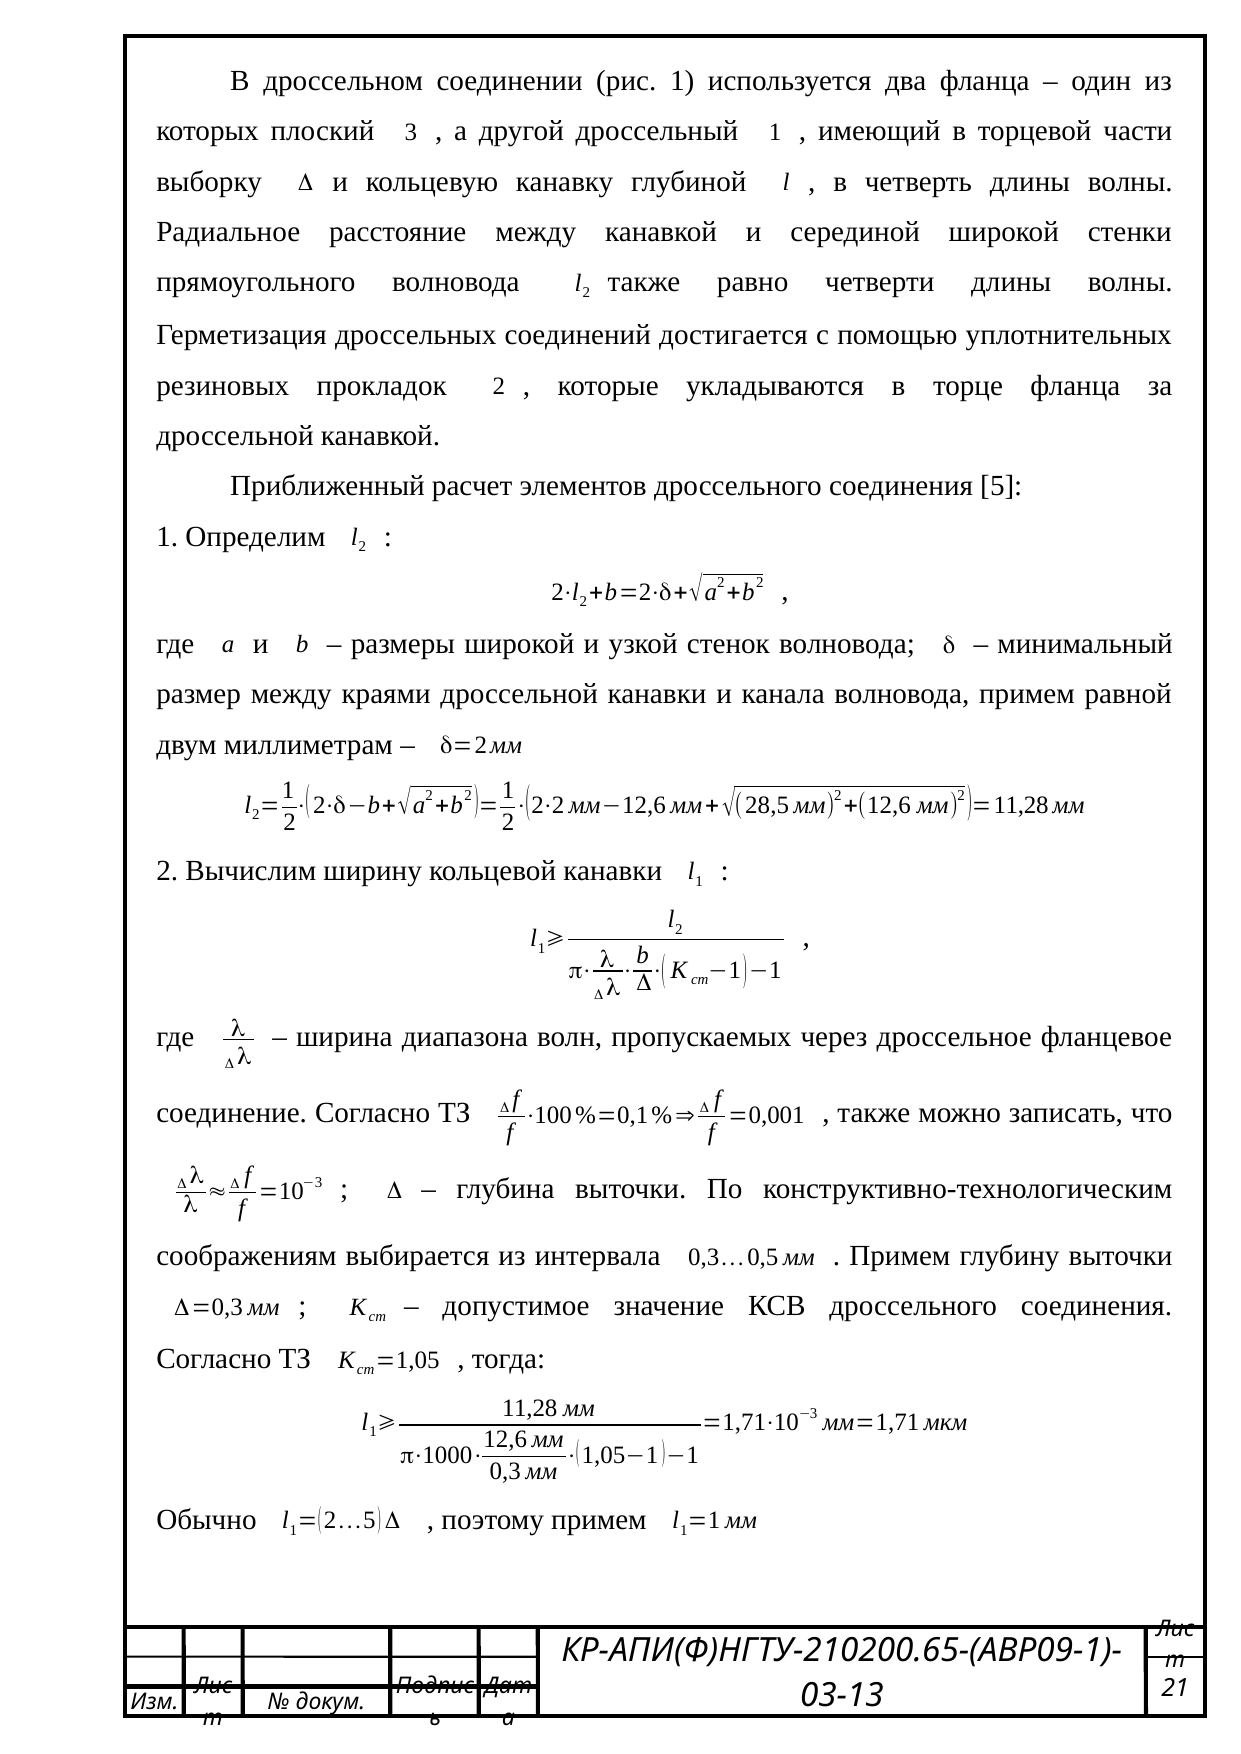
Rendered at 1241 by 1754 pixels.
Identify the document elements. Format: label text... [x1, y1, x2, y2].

text , [156, 572, 1173, 609]
text 1. Определим : [156, 519, 1173, 555]
text В дроссельном соединении (рис. 1) используется два фланца – один из которых плоский , а другой дроссельный , имеющий в торцевой части выборку и кольцевую канавку глубиной , в четверть длины волны. Радиальное расстояние между канавкой и серединой широкой стенки прямоугольного волновода также равно четверти длины волны. Герметизация дроссельных соединений достигается с помощью уплотнительных резиновых прокладок , которые укладываются в торце фланца за дроссельной канавкой. [156, 63, 1173, 452]
text где – ширина диапазона волн, пропускаемых через дроссельное фланцевое соединение. Согласно ТЗ , также можно записать, что ; – глубина выточки. По конструктивно-технологическим соображениям выбирается из интервала . Примем глубину выточки ; – допустимое значение КСВ дроссельного соединения. Согласно ТЗ , тогда: [156, 1017, 1173, 1378]
text Обычно , поэтому примем [156, 1502, 1173, 1538]
text Приближенный расчет элементов дроссельного соединения [5]: [156, 468, 1173, 502]
text 2. Вычислим ширину кольцевой канавки : [156, 853, 1173, 889]
text , [156, 906, 1173, 1001]
text где и – размеры широкой и узкой стенок волновода; – минимальный размер между краями дроссельной канавки и канала волновода, примем равной двум миллиметрам – [156, 626, 1173, 760]
